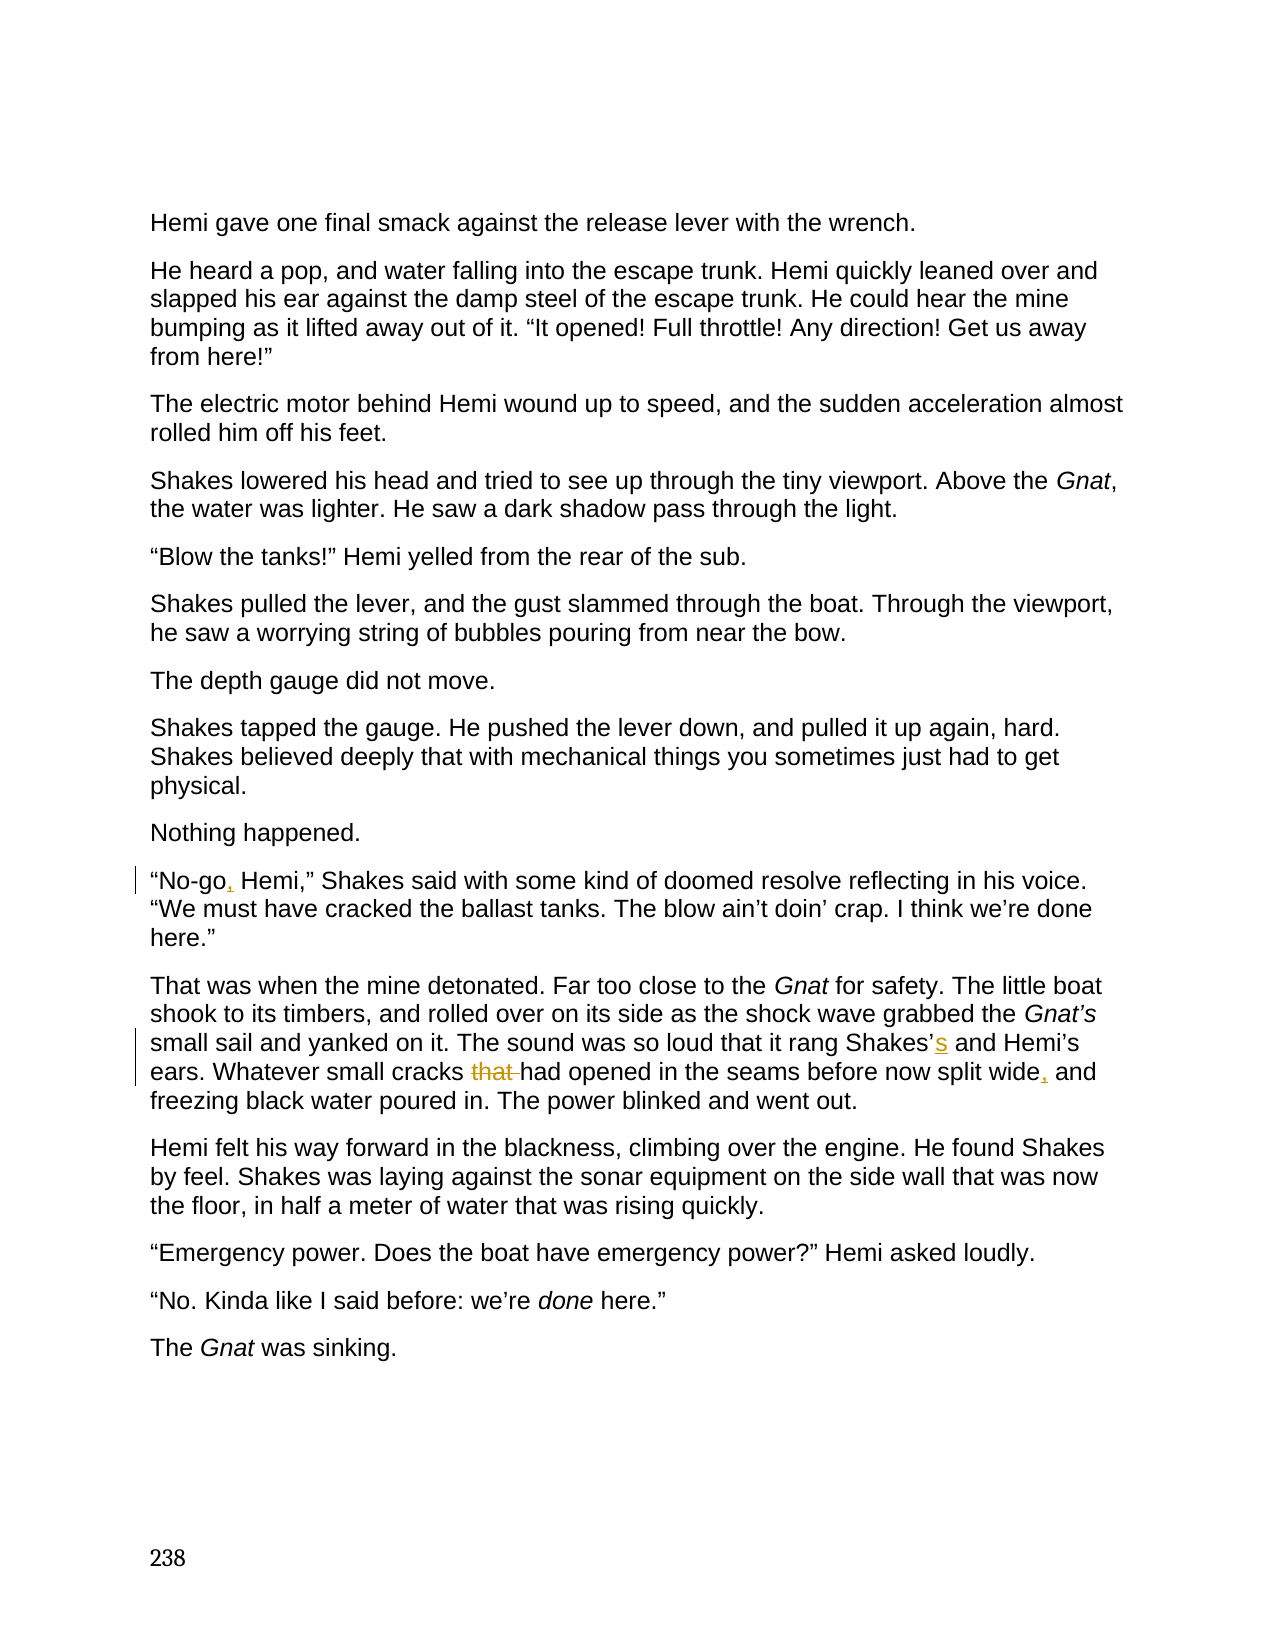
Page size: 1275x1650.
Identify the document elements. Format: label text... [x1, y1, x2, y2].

text Shakes lowered his head and tried to see up through the tiny viewport. Above the Gnat, the water was lighter. He saw a dark shadow pass through the light. [150, 466, 1125, 523]
text Nothing happened. [150, 818, 1125, 847]
text “No. Kinda like I said before: we’re done here.” [150, 1286, 1125, 1314]
text Shakes tapped the gauge. He pushed the lever down, and pulled it up again, hard. Shakes believed deeply that with mechanical things you sometimes just had to get physical. [150, 713, 1125, 799]
text Hemi gave one final smack against the release lever with the wrench. [150, 208, 1125, 237]
text Hemi felt his way forward in the blackness, climbing over the engine. He found Shakes by feel. Shakes was laying against the sonar equipment on the side wall that was now the floor, in half a meter of water that was rising quickly. [150, 1133, 1125, 1219]
text The electric motor behind Hemi wound up to speed, and the sudden acceleration almost rolled him off his feet. [150, 389, 1125, 447]
text “Blow the tanks!” Hemi yelled from the rear of the sub. [150, 542, 1125, 571]
text That was when the mine detonated. Far too close to the Gnat for safety. The little boat shook to its timbers, and rolled over on its side as the shock wave grabbed the Gnat’s small sail and yanked on it. The sound was so loud that it rang Shakes’s and Hemi’s ears. Whatever small cracks had opened in the seams before now split wide, and freezing black water poured in. The power blinked and went out. [150, 971, 1125, 1114]
text The depth gauge did not move. [150, 666, 1125, 694]
text “No-go, Hemi,” Shakes said with some kind of doomed resolve reflecting in his voice. “We must have cracked the ballast tanks. The blow ain’t doin’ crap. I think we’re done here.” [150, 866, 1125, 952]
text He heard a pop, and water falling into the escape trunk. Hemi quickly leaned over and slapped his ear against the damp steel of the escape trunk. He could hear the mine bumping as it lifted away out of it. “It opened! Full throttle! Any direction! Get us away from here!” [150, 256, 1125, 371]
text “Emergency power. Does the boat have emergency power?” Hemi asked loudly. [150, 1238, 1125, 1267]
text Shakes pulled the lever, and the gust slammed through the boat. Through the viewport, he saw a worrying string of bubbles pouring from near the bow. [150, 589, 1125, 647]
text The Gnat was sinking. [150, 1333, 1125, 1362]
